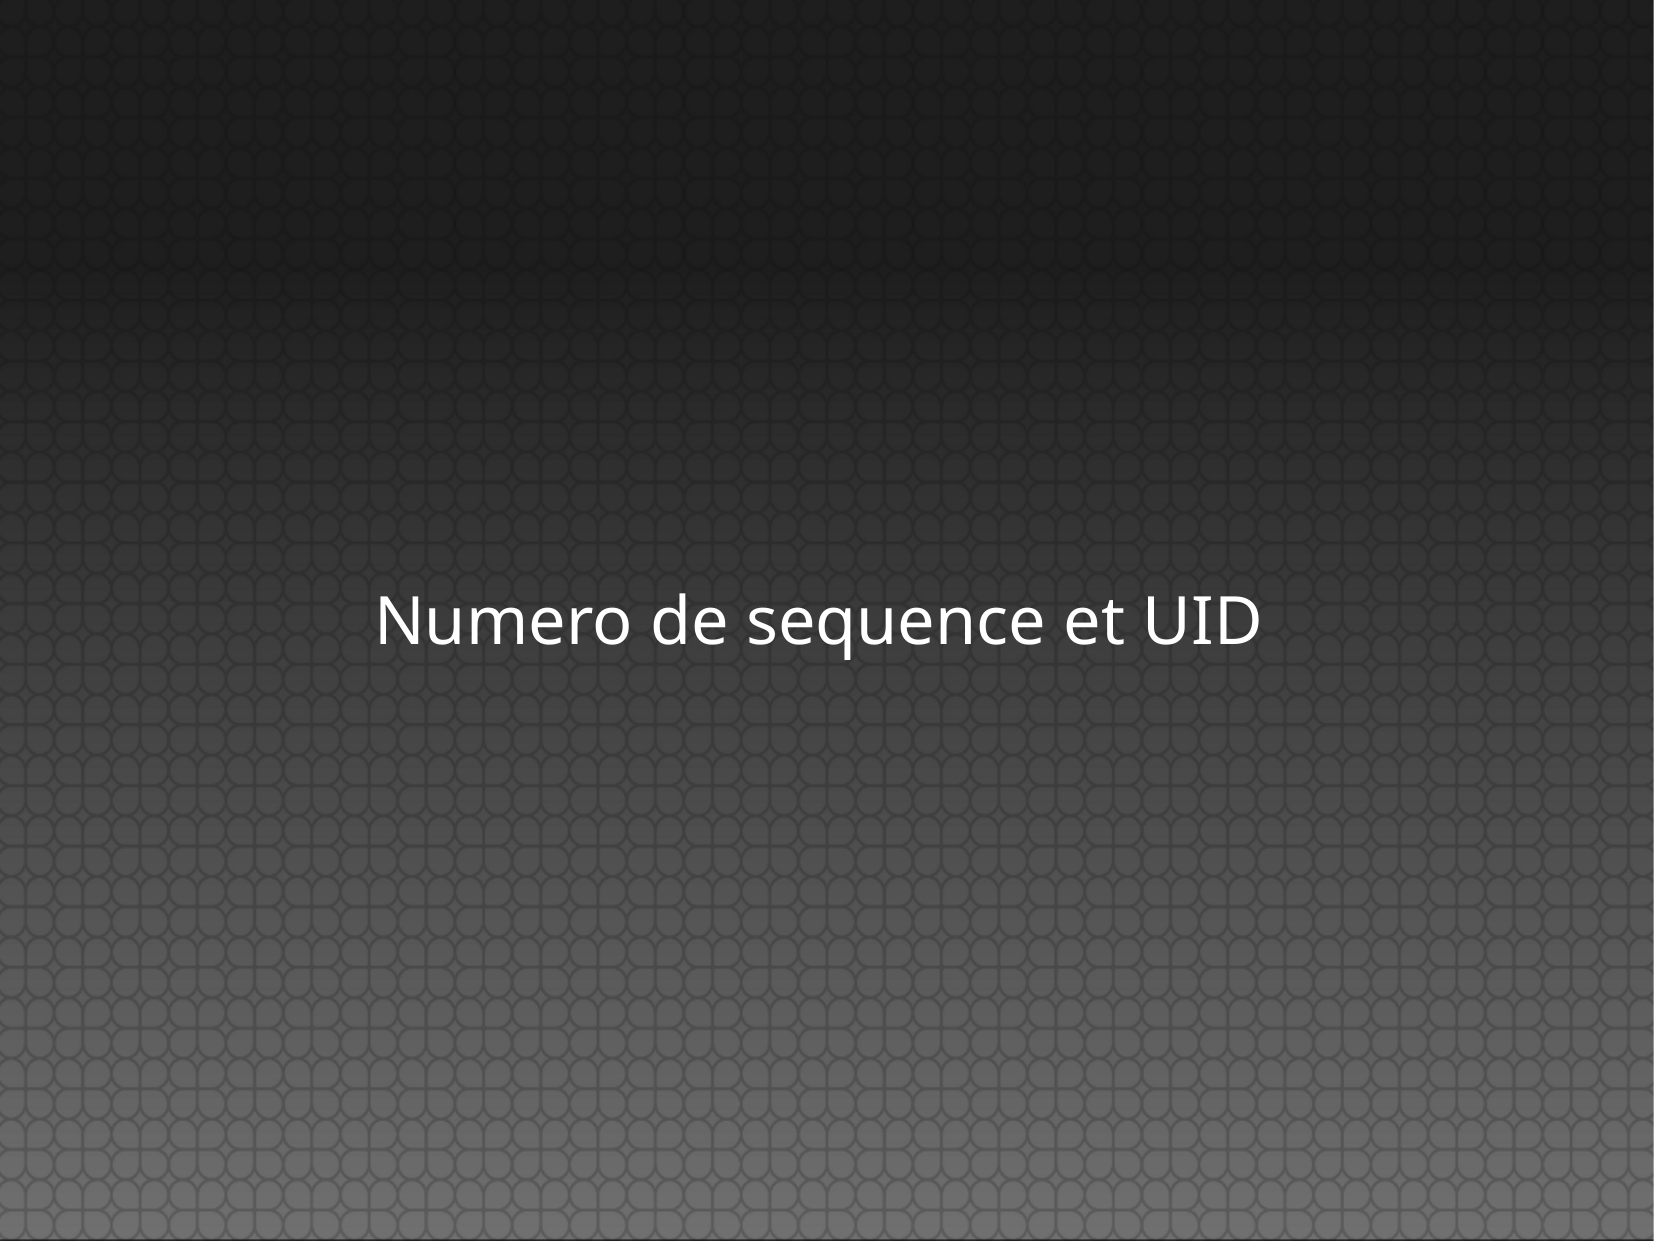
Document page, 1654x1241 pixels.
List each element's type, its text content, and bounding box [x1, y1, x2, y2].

picture [0, 0, 1654, 1241]
title Numero de sequence et UID [75, 525, 1564, 713]
